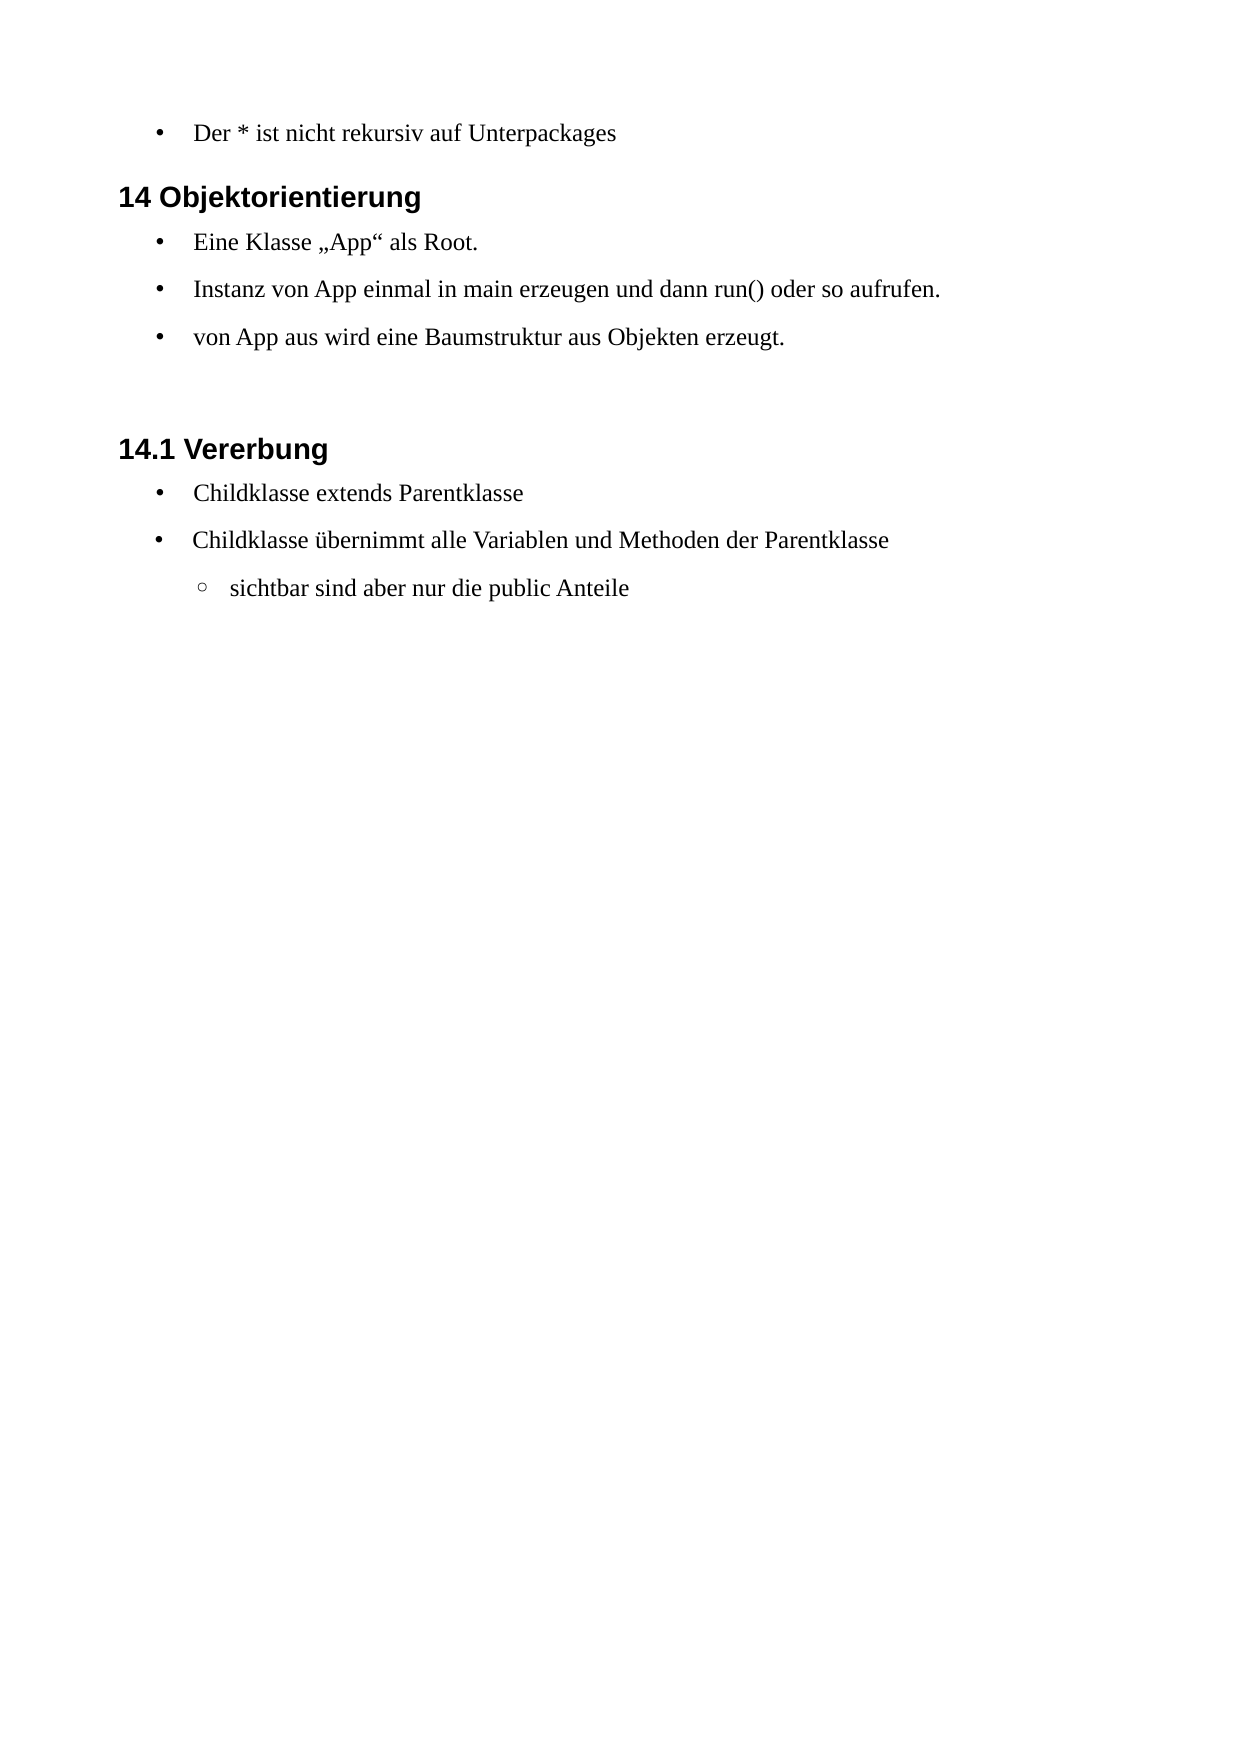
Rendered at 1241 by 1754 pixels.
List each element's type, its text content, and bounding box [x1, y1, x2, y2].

list Eine Klasse „App“ als Root. [156, 227, 1122, 255]
subtitle 14 Objektorientierung [118, 180, 1122, 214]
list Der * ist nicht rekursiv auf Unterpackages [156, 118, 1122, 147]
list sichtbar sind aber nur die public Anteile [192, 573, 1122, 602]
list Instanz von App einmal in main erzeugen und dann run() oder so aufrufen. [156, 274, 1122, 303]
list von App aus wird eine Baumstruktur aus Objekten erzeugt. [156, 322, 1122, 351]
list Childklasse extends Parentklasse [156, 478, 1122, 507]
subtitle 14.1 Vererbung [118, 432, 1122, 465]
list Childklasse übernimmt alle Variablen und Methoden der Parentklasse [154, 525, 1122, 554]
